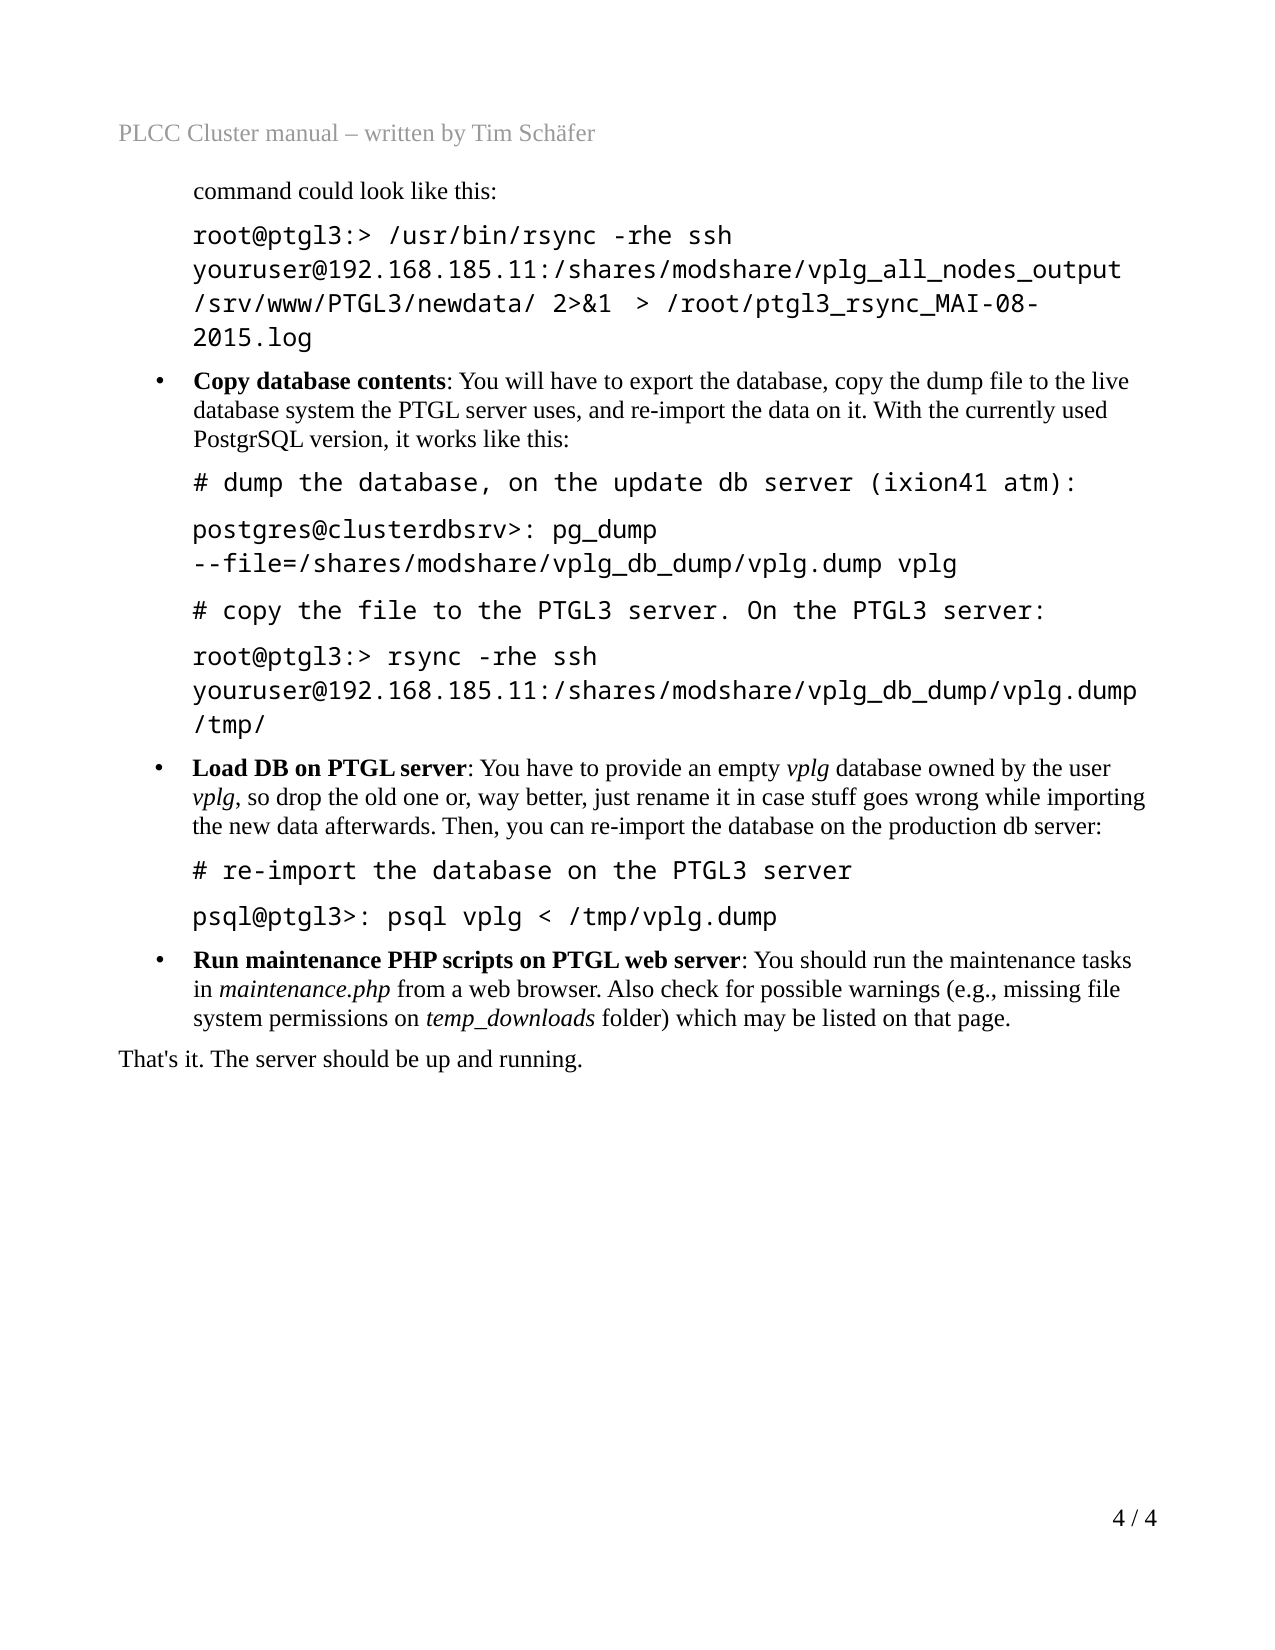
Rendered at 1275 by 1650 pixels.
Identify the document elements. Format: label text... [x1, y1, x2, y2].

text That's it. The server should be up and running. [118, 1044, 1157, 1073]
text # copy the file to the PTGL3 server. On the PTGL3 server: [118, 592, 1157, 626]
list command could look like this: [156, 176, 1157, 205]
list Load DB on PTGL server: You have to provide an empty vplg database owned by the user vplg, so drop the old one or, way better, just rename it in case stuff goes wrong while importing the new data afterwards. Then, you can re-import the database on the production db server: [154, 753, 1157, 840]
text # re-import the database on the PTGL3 server [118, 852, 1157, 886]
text postgres@clusterdbsrv>: pg_dump --file=/shares/modshare/vplg_db_dump/vplg.dump vplg [118, 512, 1157, 580]
list # dump the database, on the update db server (ixion41 atm): [156, 465, 1157, 499]
text root@ptgl3:> rsync -rhe ssh youruser@192.168.185.11:/shares/modshare/vplg_db_dump/vplg.dump /tmp/ [118, 639, 1157, 741]
text psql@ptgl3>: psql vplg < /tmp/vplg.dump [118, 899, 1157, 933]
list Copy database contents: You will have to export the database, copy the dump file to the live database system the PTGL server uses, and re-import the data on it. With the currently used PostgrSQL version, it works like this: [156, 366, 1157, 453]
text root@ptgl3:> /usr/bin/rsync -rhe ssh youruser@192.168.185.11:/shares/modshare/vplg_all_nodes_output /srv/www/PTGL3/newdata/ 2>&1 > /root/ptgl3_rsync_MAI-08- 2015.log [118, 218, 1157, 354]
list Run maintenance PHP scripts on PTGL web server: You should run the maintenance tasks in maintenance.php from a web browser. Also check for possible warnings (e.g., missing file system permissions on temp_downloads folder) which may be listed on that page. [156, 945, 1157, 1032]
